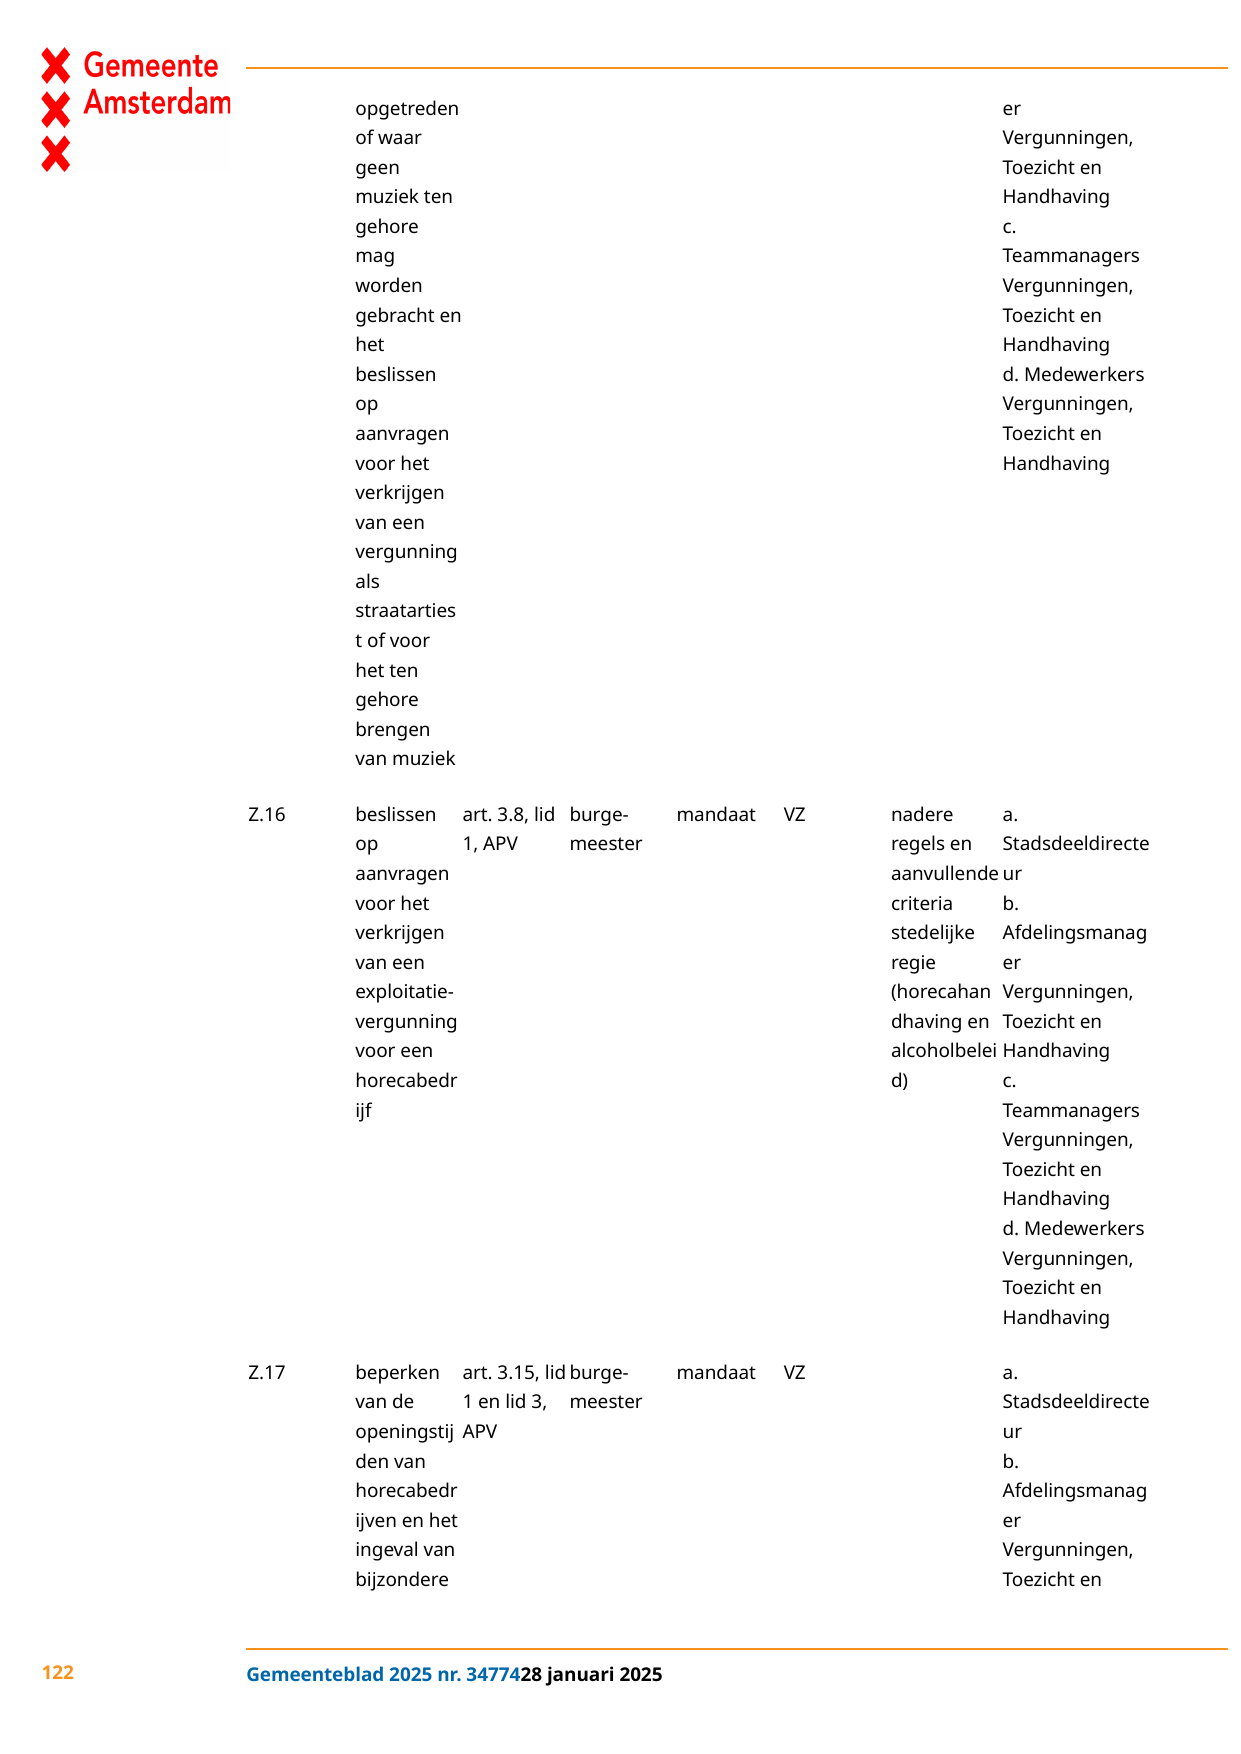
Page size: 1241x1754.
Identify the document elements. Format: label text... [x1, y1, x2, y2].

table_cell a. Stadsdeeldirecteur b. Afdelingsmanager Vergunningen, Toezicht en Handhaving c. Teammanagers Vergunningen, Toezicht en Handhaving d. Medewerkers Vergunningen, Toezicht en Handhaving [1003, 771, 1152, 1329]
table_cell Z.17 [248, 1330, 355, 1592]
table_cell burge-meester [569, 1330, 676, 1592]
picture [41, 47, 231, 172]
table_cell [462, 95, 569, 771]
table_cell opgetreden of waar geen muziek ten gehore mag worden gebracht en het beslissen op aanvragen voor het verkrijgen van een vergunning als straatartiest of voor het ten gehore brengen van muziek [355, 95, 462, 771]
table_cell Z.16 [248, 771, 355, 1329]
table_cell [248, 95, 355, 771]
table_cell [891, 95, 1002, 771]
table_cell nadere regels en aanvullende criteria stedelijke regie (horecahandhaving en alcoholbeleid) [891, 771, 1002, 1329]
table_cell art. 3.15, lid 1 en lid 3, APV [462, 1330, 569, 1592]
table_cell [569, 95, 676, 771]
table_cell beslissen op aanvragen voor het verkrijgen van een exploitatie-vergunning voor een horecabedrijf [355, 771, 462, 1329]
table_cell mandaat [676, 771, 783, 1329]
table_cell burge-meester [569, 771, 676, 1329]
table_cell er Vergunningen, Toezicht en Handhaving c. Teammanagers Vergunningen, Toezicht en Handhaving d. Medewerkers Vergunningen, Toezicht en Handhaving [1003, 95, 1152, 771]
table_cell [891, 1330, 1002, 1592]
table_cell VZ [784, 771, 891, 1329]
table_cell mandaat [676, 1330, 783, 1592]
table_cell VZ [784, 1330, 891, 1592]
table_cell art. 3.8, lid 1, APV [462, 771, 569, 1329]
table_cell [784, 95, 891, 771]
table_cell beperken van de openingstijden van horecabedrijven en het ingeval van bijzondere [355, 1330, 462, 1592]
table_cell [676, 95, 783, 771]
table_cell a. Stadsdeeldirecteur b. Afdelingsmanager Vergunningen, Toezicht en [1003, 1330, 1152, 1592]
